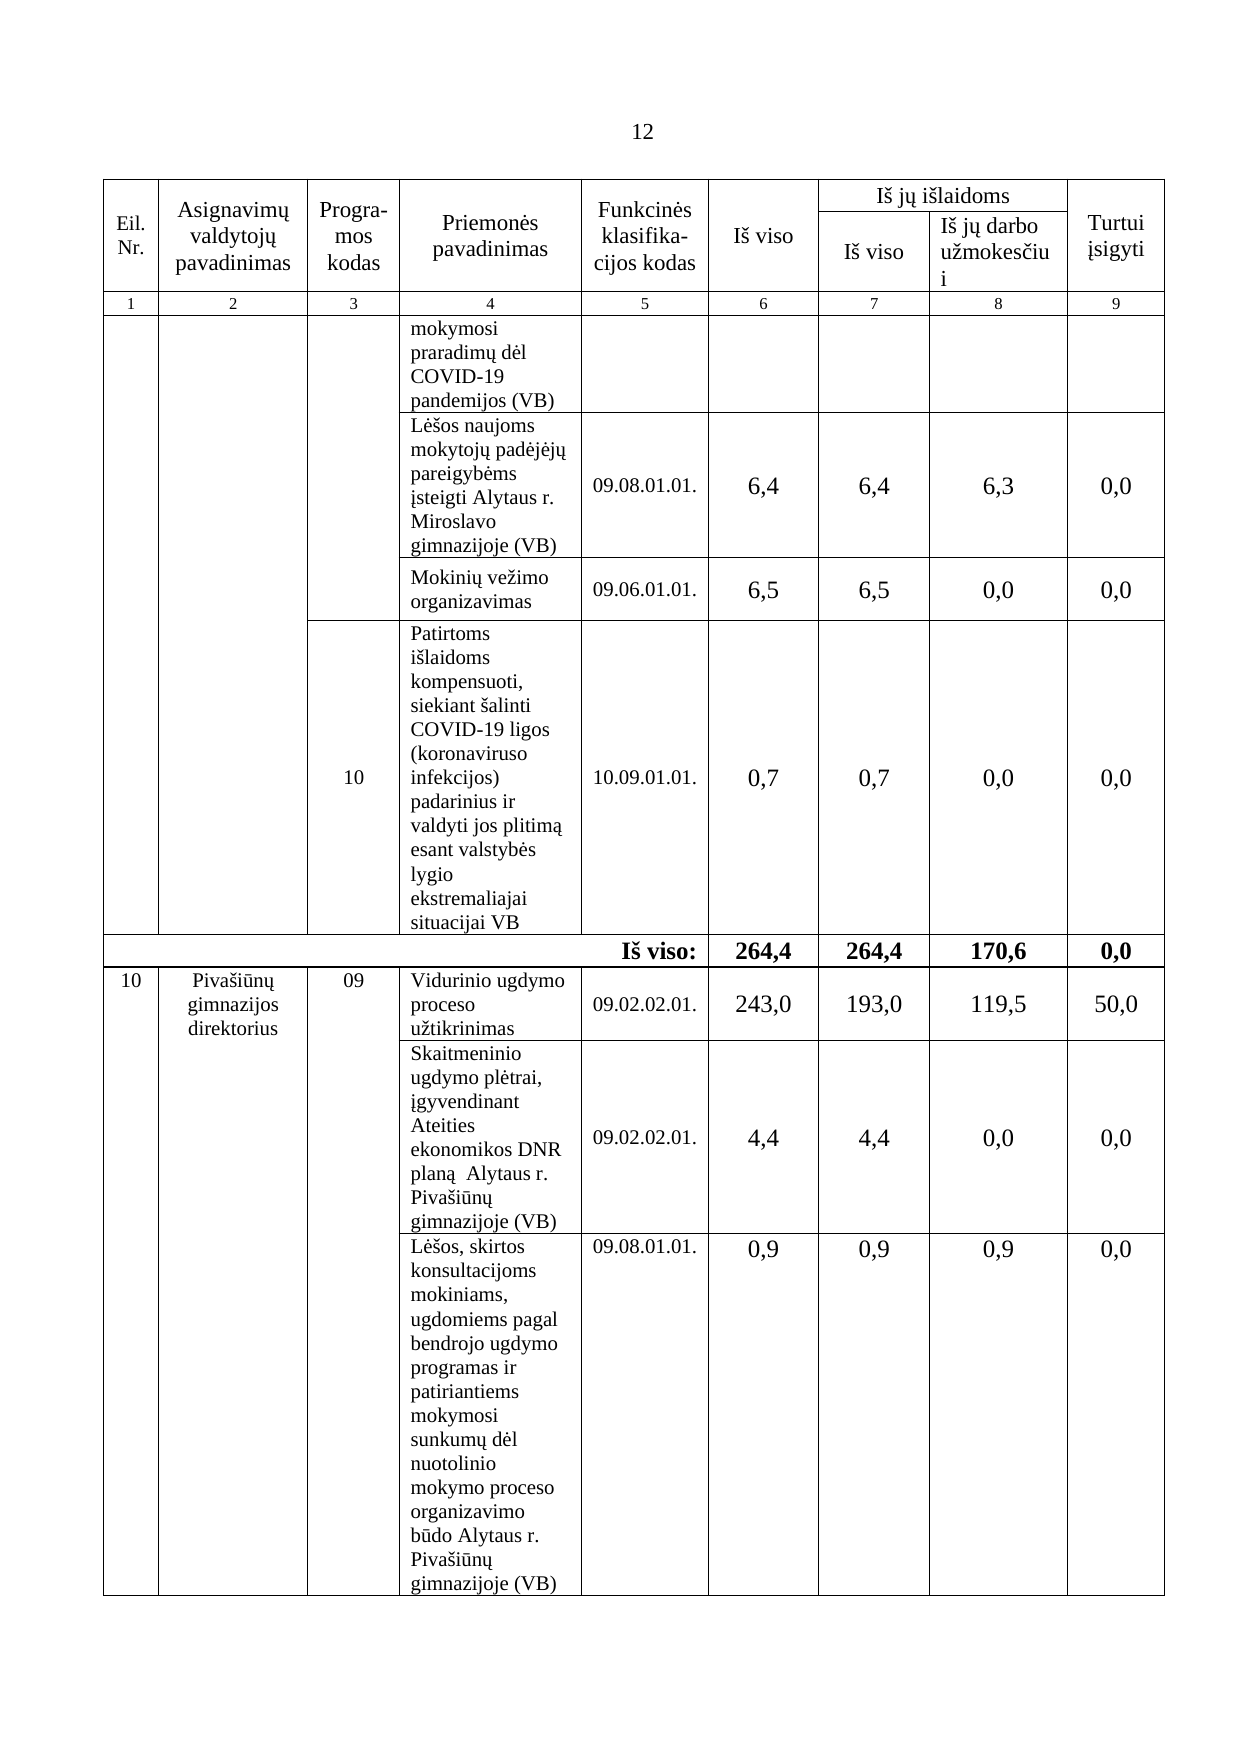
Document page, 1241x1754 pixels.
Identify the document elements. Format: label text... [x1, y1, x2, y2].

table_cell 1 [104, 292, 158, 314]
table_cell 6,4 [709, 413, 818, 557]
table_header Progra-mos kodas [308, 180, 399, 291]
table_cell 0,0 [1068, 1041, 1164, 1233]
table_cell 6,5 [819, 558, 929, 620]
table_cell 2 [159, 292, 307, 314]
table_cell 0,0 [1068, 413, 1164, 557]
table_cell 10 [104, 968, 158, 1595]
table_cell 09.02.02.01. [582, 968, 708, 1040]
table_cell 0,0 [1068, 1234, 1164, 1595]
table_cell 5 [582, 292, 708, 314]
table_cell Patirtoms išlaidoms kompensuoti, siekiant šalinti COVID-19 ligos (koronaviruso infekcijos) padarinius ir valdyti jos plitimą esant valstybės lygio ekstremaliajai situacijai VB [400, 621, 581, 934]
table_cell Iš viso: [104, 935, 708, 966]
table_cell 0,7 [819, 621, 929, 934]
table_cell 09.02.02.01. [582, 1041, 708, 1233]
table_cell 243,0 [709, 968, 818, 1040]
table_cell 0,0 [930, 558, 1067, 620]
table_cell 4,4 [819, 1041, 929, 1233]
table_cell 0,0 [1068, 935, 1164, 966]
table_cell 3 [308, 292, 399, 314]
table_cell [159, 316, 307, 934]
table_cell 0,7 [709, 621, 818, 934]
table_cell Iš jų darbo užmokesčiui [930, 212, 1067, 291]
table_cell [582, 316, 708, 412]
table_cell 264,4 [819, 935, 929, 966]
table_header Funkcinės klasifika-cijos kodas [582, 180, 708, 291]
table_cell [104, 316, 158, 934]
table_cell 8 [930, 292, 1067, 314]
table_cell 10.09.01.01. [582, 621, 708, 934]
table_cell [308, 316, 399, 620]
table_cell 6,4 [819, 413, 929, 557]
table_cell [709, 316, 818, 412]
table_cell 264,4 [709, 935, 818, 966]
table_cell 6 [709, 292, 818, 314]
table_cell Iš viso [819, 212, 929, 291]
table_cell Vidurinio ugdymo proceso užtikrinimas [400, 968, 581, 1040]
table_cell 6,3 [930, 413, 1067, 557]
table_cell 0,0 [1068, 558, 1164, 620]
table_cell Lėšos, skirtos konsultacijoms mokiniams, ugdomiems pagal bendrojo ugdymo programas ir patiriantiems mokymosi sunkumų dėl nuotolinio mokymo proceso organizavimo būdo Alytaus r. Pivašiūnų gimnazijoje (VB) [400, 1234, 581, 1595]
table_cell 7 [819, 292, 929, 314]
table_cell Mokinių vežimo organizavimas [400, 558, 581, 620]
table_cell 0,0 [930, 621, 1067, 934]
table_cell 6,5 [709, 558, 818, 620]
table_cell 0,9 [709, 1234, 818, 1595]
table_cell Skaitmeninio ugdymo plėtrai, įgyvendinant Ateities ekonomikos DNR planą Alytaus r. Pivašiūnų gimnazijoje (VB) [400, 1041, 581, 1233]
table_cell 193,0 [819, 968, 929, 1040]
table_cell 4,4 [709, 1041, 818, 1233]
table_cell 170,6 [930, 935, 1067, 966]
table_cell [1068, 316, 1164, 412]
table_cell 09.06.01.01. [582, 558, 708, 620]
table_cell [819, 316, 929, 412]
table_cell 09 [308, 968, 399, 1595]
table_header Asignavimų valdytojų pavadinimas [159, 180, 307, 291]
table_cell 119,5 [930, 968, 1067, 1040]
table_cell 0,9 [819, 1234, 929, 1595]
table_cell 10 [308, 621, 399, 934]
table_cell 0,9 [930, 1234, 1067, 1595]
table_cell 09.08.01.01. [582, 1234, 708, 1595]
table_cell [930, 316, 1067, 412]
table_header Iš viso [709, 180, 818, 291]
table_cell 50,0 [1068, 968, 1164, 1040]
table_cell 9 [1068, 292, 1164, 314]
table_cell Pivašiūnų gimnazijos direktorius [159, 968, 307, 1595]
table_cell 4 [400, 292, 581, 314]
table_cell mokymosi praradimų dėl COVID-19 pandemijos (VB) [400, 316, 581, 412]
table_cell 0,0 [930, 1041, 1067, 1233]
table_cell 0,0 [1068, 621, 1164, 934]
table_cell Lėšos naujoms mokytojų padėjėjų pareigybėms įsteigti Alytaus r. Miroslavo gimnazijoje (VB) [400, 413, 581, 557]
table_cell 09.08.01.01. [582, 413, 708, 557]
table_header Iš jų išlaidoms [819, 180, 1067, 211]
table_header Turtui įsigyti [1068, 180, 1164, 291]
table_header Eil. Nr. [104, 180, 158, 291]
table_header Priemonės pavadinimas [400, 180, 581, 291]
